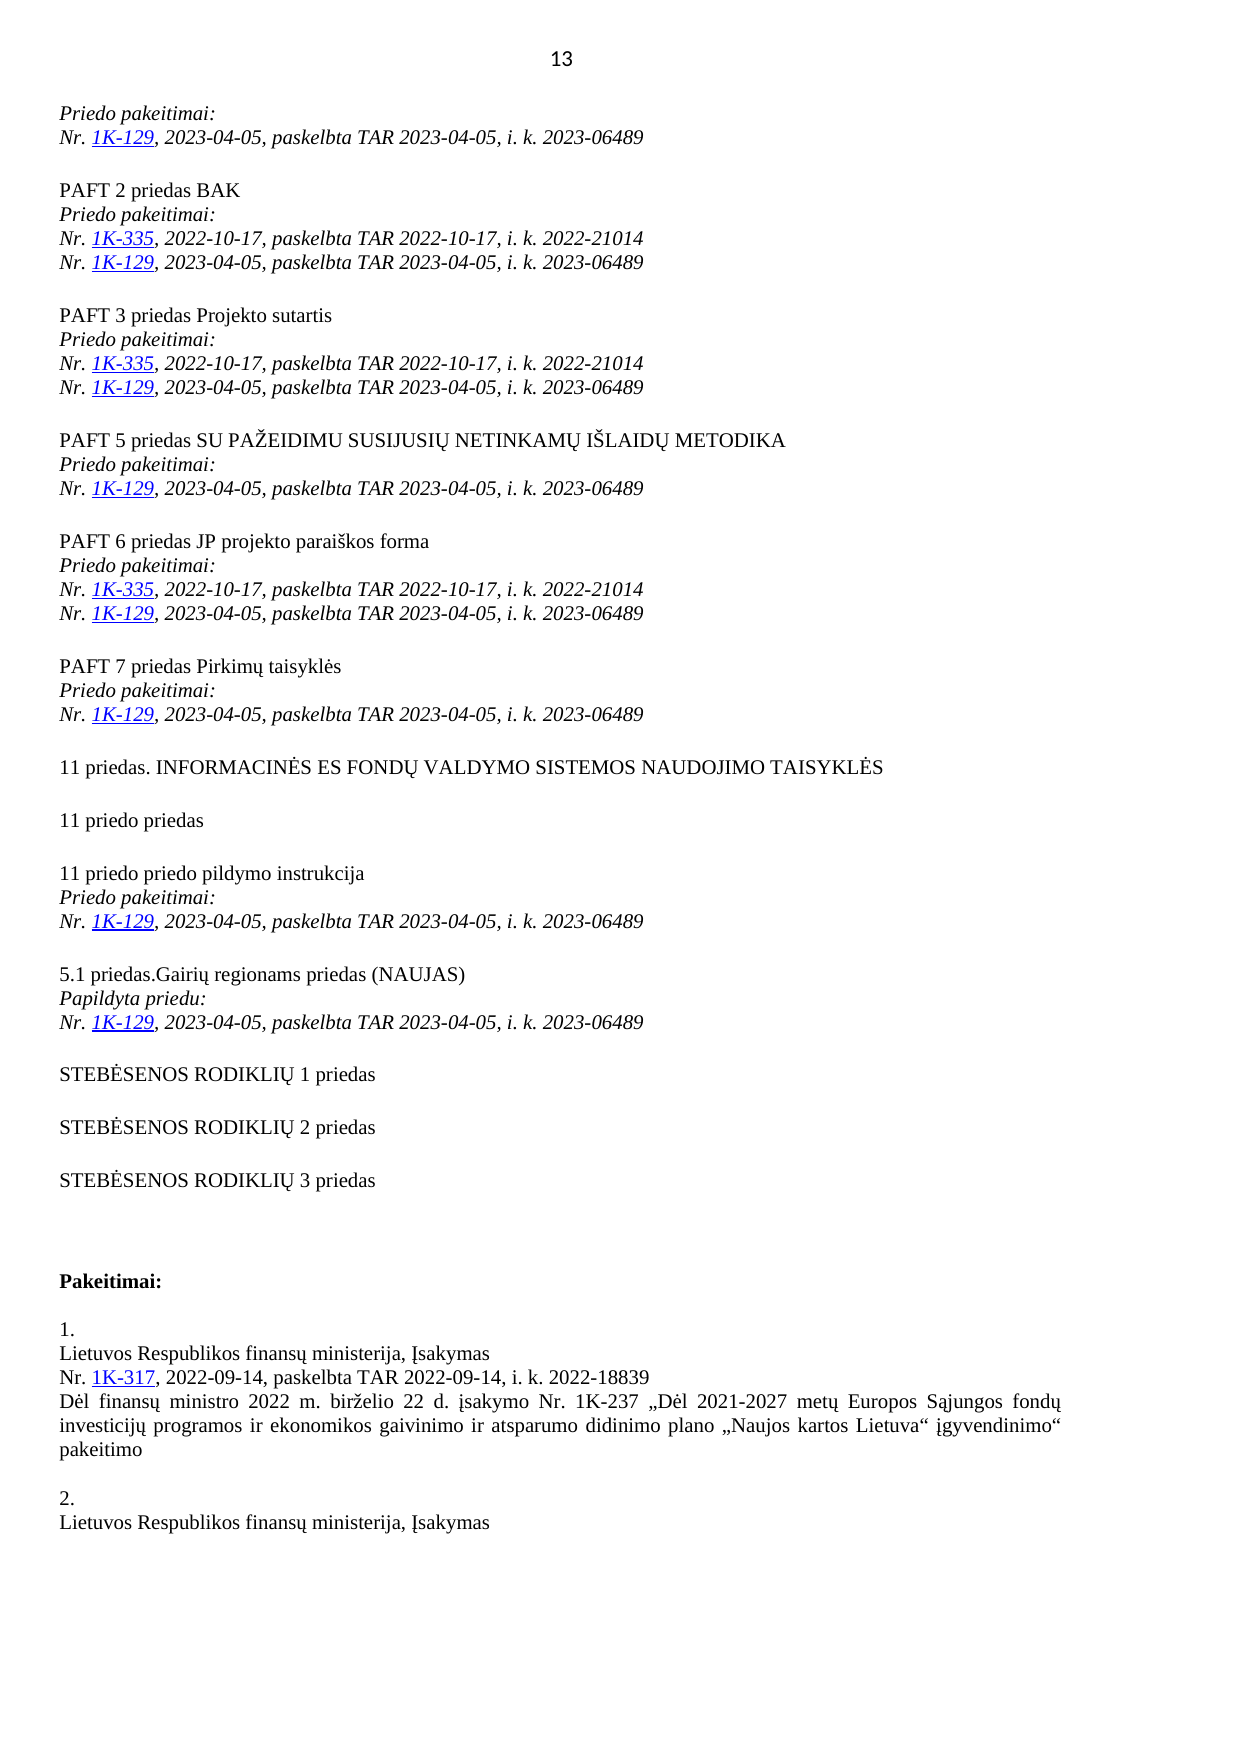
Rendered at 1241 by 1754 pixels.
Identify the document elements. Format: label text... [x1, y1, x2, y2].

text PAFT 6 priedas JP projekto paraiškos forma [59, 529, 1063, 553]
text 11 priedo priedo pildymo instrukcija [59, 861, 1063, 884]
text Lietuvos Respublikos finansų ministerija, Įsakymas [59, 1341, 1063, 1365]
text Priedo pakeitimai: [59, 553, 1063, 577]
text Nr. 1K-335, 2022-10-17, paskelbta TAR 2022-10-17, i. k. 2022-21014 [59, 351, 1063, 375]
text Priedo pakeitimai: [59, 452, 1063, 476]
text Priedo pakeitimai: [59, 202, 1063, 226]
text STEBĖSENOS RODIKLIŲ 3 priedas [59, 1168, 1063, 1192]
text 11 priedo priedas [59, 808, 1063, 832]
text Priedo pakeitimai: [59, 884, 1063, 909]
text Nr. 1K-129, 2023-04-05, paskelbta TAR 2023-04-05, i. k. 2023-06489 [59, 702, 1063, 726]
text PAFT 2 priedas BAK [59, 178, 1063, 202]
text STEBĖSENOS RODIKLIŲ 1 priedas [59, 1062, 1063, 1086]
text Pakeitimai: [59, 1269, 1063, 1293]
text Lietuvos Respublikos finansų ministerija, Įsakymas [59, 1509, 1063, 1534]
text Nr. 1K-129, 2023-04-05, paskelbta TAR 2023-04-05, i. k. 2023-06489 [59, 909, 1063, 933]
text Nr. 1K-317, 2022-09-14, paskelbta TAR 2022-09-14, i. k. 2022-18839 [59, 1365, 1063, 1389]
text Papildyta priedu: [59, 986, 1063, 1009]
text Priedo pakeitimai: [59, 327, 1063, 351]
text PAFT 7 priedas Pirkimų taisyklės [59, 654, 1063, 678]
text 2. [59, 1486, 1063, 1509]
text PAFT 3 priedas Projekto sutartis [59, 303, 1063, 327]
text STEBĖSENOS RODIKLIŲ 2 priedas [59, 1115, 1063, 1139]
text 11 priedas. INFORMACINĖS ES FONDŲ VALDYMO SISTEMOS NAUDOJIMO TAISYKLĖS [59, 755, 1063, 779]
text Priedo pakeitimai: [59, 678, 1063, 702]
text 1. [59, 1317, 1063, 1341]
text Nr. 1K-129, 2023-04-05, paskelbta TAR 2023-04-05, i. k. 2023-06489 [59, 476, 1063, 500]
text PAFT 5 priedas SU PAŽEIDIMU SUSIJUSIŲ NETINKAMŲ IŠLAIDŲ METODIKA [59, 428, 1063, 452]
text Nr. 1K-335, 2022-10-17, paskelbta TAR 2022-10-17, i. k. 2022-21014 [59, 226, 1063, 250]
text Nr. 1K-335, 2022-10-17, paskelbta TAR 2022-10-17, i. k. 2022-21014 [59, 577, 1063, 601]
text Nr. 1K-129, 2023-04-05, paskelbta TAR 2023-04-05, i. k. 2023-06489 [59, 250, 1063, 274]
text Nr. 1K-129, 2023-04-05, paskelbta TAR 2023-04-05, i. k. 2023-06489 [59, 601, 1063, 625]
text 5.1 priedas.Gairių regionams priedas (NAUJAS) [59, 961, 1063, 986]
text Nr. 1K-129, 2023-04-05, paskelbta TAR 2023-04-05, i. k. 2023-06489 [59, 1009, 1063, 1034]
text Nr. 1K-129, 2023-04-05, paskelbta TAR 2023-04-05, i. k. 2023-06489 [59, 125, 1063, 149]
text Dėl finansų ministro 2022 m. birželio 22 d. įsakymo Nr. 1K-237 „Dėl 2021-2027 metų Europos Sąjungos fondų investicijų programos ir ekonomikos gaivinimo ir atsparumo didinimo plano „Naujos kartos Lietuva“ įgyvendinimo“ pakeitimo [59, 1389, 1063, 1461]
text Nr. 1K-129, 2023-04-05, paskelbta TAR 2023-04-05, i. k. 2023-06489 [59, 375, 1063, 399]
text Priedo pakeitimai: [59, 101, 1063, 125]
